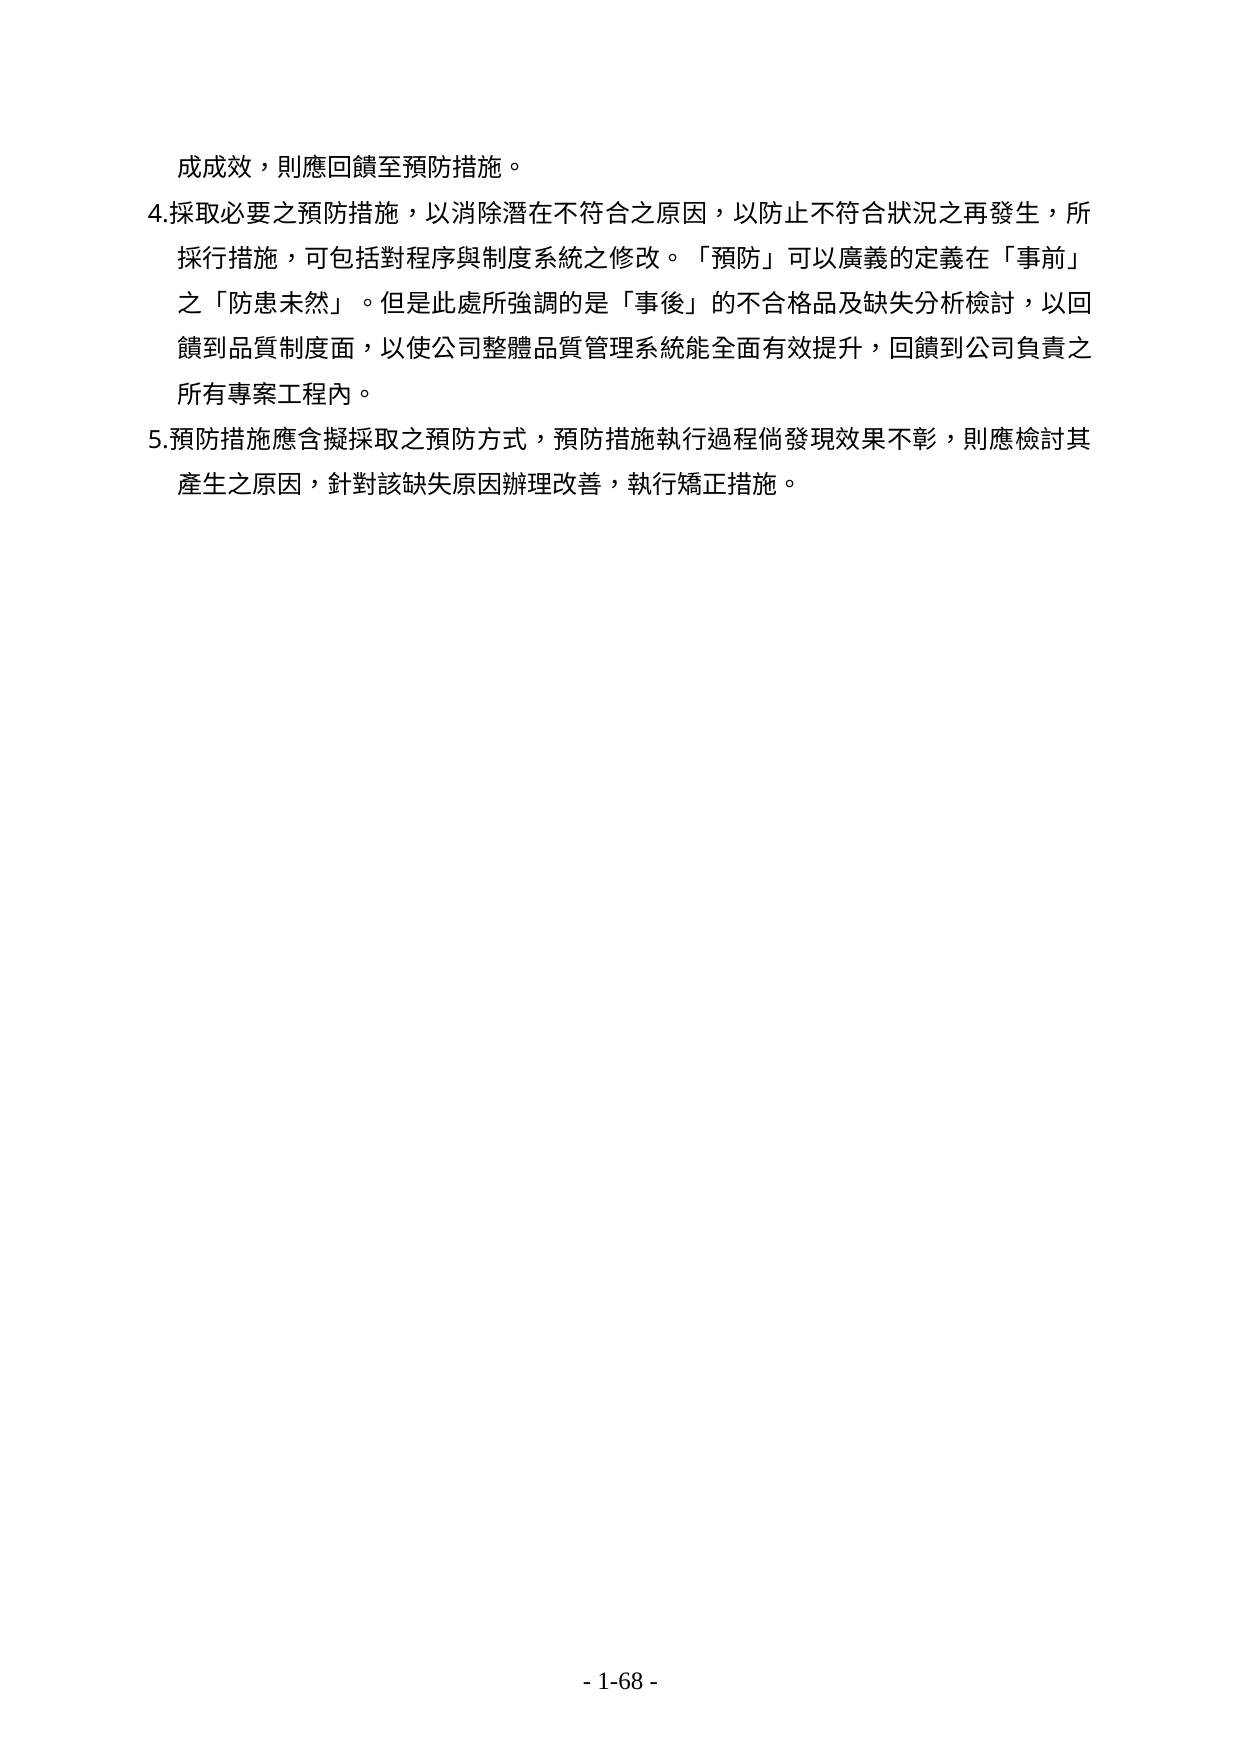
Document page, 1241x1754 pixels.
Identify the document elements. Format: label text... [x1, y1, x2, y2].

text 成成效，則應回饋至預防措施。 [148, 148, 1092, 184]
text 5.預防措施應含擬採取之預防方式，預防措施執行過程倘發現效果不彰，則應檢討其產生之原因，針對該缺失原因辦理改善，執行矯正措施。 [148, 419, 1092, 501]
text 4.採取必要之預防措施，以消除潛在不符合之原因，以防止不符合狀況之再發生，所採行措施，可包括對程序與制度系統之修改。「預防」可以廣義的定義在「事前」之「防患未然」。但是此處所強調的是「事後」的不合格品及缺失分析檢討，以回饋到品質制度面，以使公司整體品質管理系統能全面有效提升，回饋到公司負責之所有專案工程內。 [148, 193, 1092, 411]
